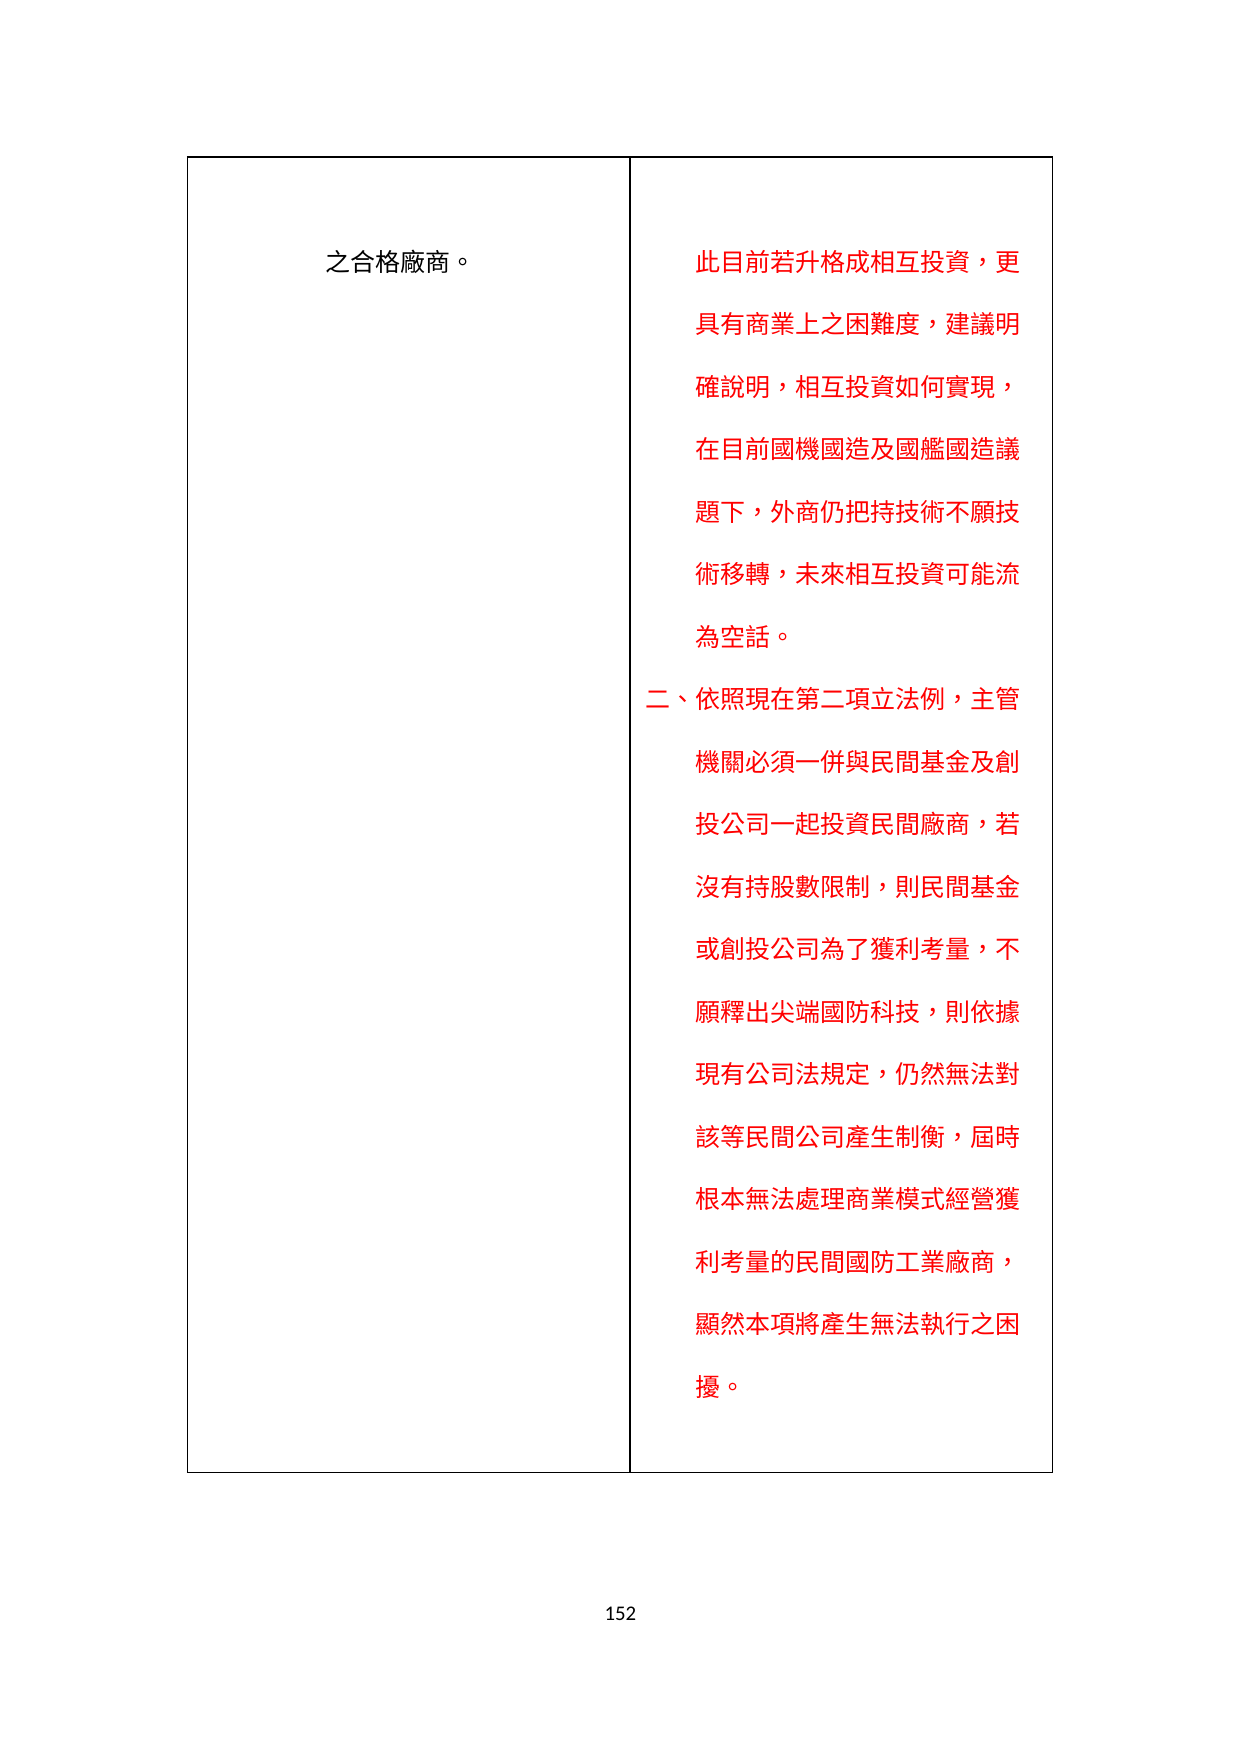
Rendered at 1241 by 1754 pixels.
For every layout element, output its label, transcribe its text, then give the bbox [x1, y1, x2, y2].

table_cell 之合格廠商。 [188, 158, 629, 1472]
table_cell 此目前若升格成相互投資，更具有商業上之困難度，建議明確說明，相互投資如何實現，在目前國機國造及國艦國造議題下，外商仍把持技術不願技術移轉，未來相互投資可能流為空話。 二、依照現在第二項立法例，主管機關必須一併與民間基金及創投公司一起投資民間廠商，若沒有持股數限制，則民間基金或創投公司為了獲利考量，不願釋出尖端國防科技，則依據現有公司法規定，仍然無法對該等民間公司產生制衡，屆時根本無法處理商業模式經營獲利考量的民間國防工業廠商，顯然本項將產生無法執行之困擾。 [631, 158, 1052, 1472]
